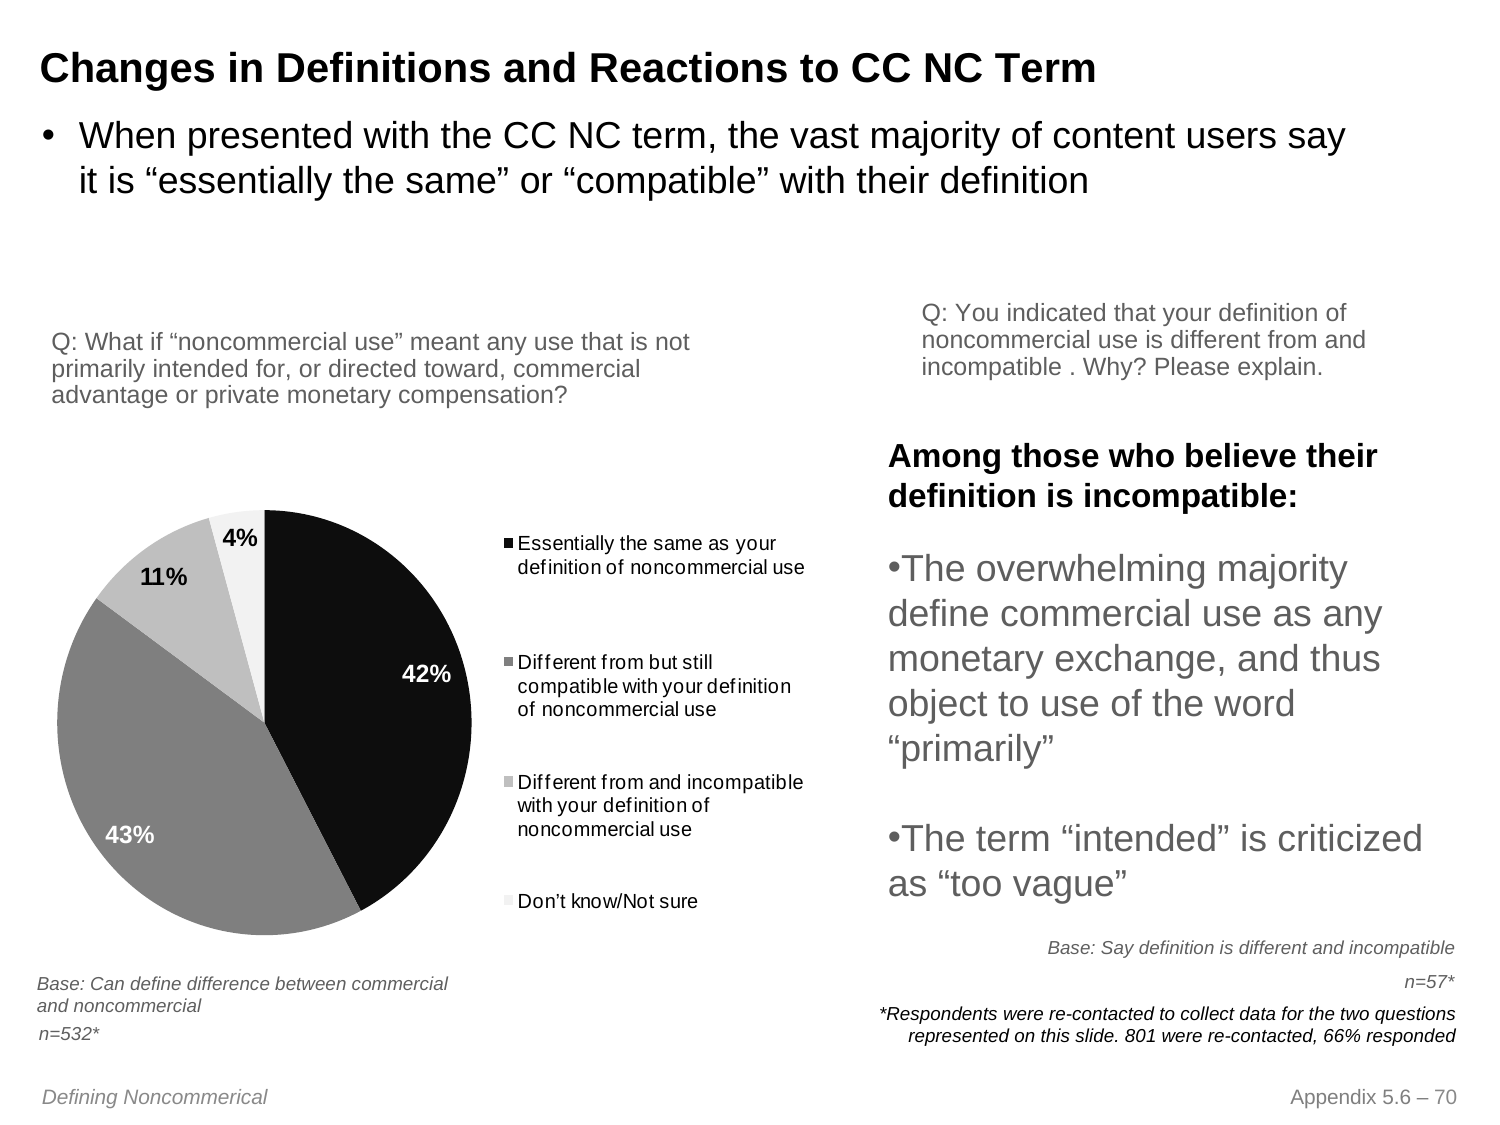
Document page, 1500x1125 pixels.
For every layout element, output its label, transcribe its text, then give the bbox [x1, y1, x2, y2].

picture [31, 452, 822, 992]
text_box n=57* [1154, 966, 1470, 993]
text_box Defining Noncommerical [27, 1066, 503, 1125]
text_box Q: You indicated that your definition of noncommercial use is different from and incompatible . Why? Please explain. [906, 288, 1500, 394]
text_box Among those who believe their definition is incompatible: The overwhelming majority define commercial use as any monetary exchange, and thus object to use of the word “primarily” The term “intended” is criticized as “too vague” [873, 396, 1456, 957]
text_box When presented with the CC NC term, the vast majority of content users say it is “essentially the same” or “compatible” with their definition [27, 103, 1382, 210]
text_box *Respondents were re-contacted to collect data for the two questions represented on this slide. 801 were re-contacted, 66% responded [830, 993, 1471, 1055]
text_box Base: Can define difference between commercial and noncommercial [22, 963, 481, 1025]
text_box Changes in Definitions and Reactions to CC NC Term [24, 27, 1288, 110]
text_box n=532* [24, 1025, 339, 1052]
text_box Appendix 5.6 – <number> [1121, 1066, 1472, 1125]
text_box Q: What if “noncommercial use” meant any use that is not primarily intended for, or directed toward, commercial advantage or private monetary compensation? [36, 278, 742, 452]
text_box Base: Say definition is different and incompatible [1011, 927, 1470, 966]
